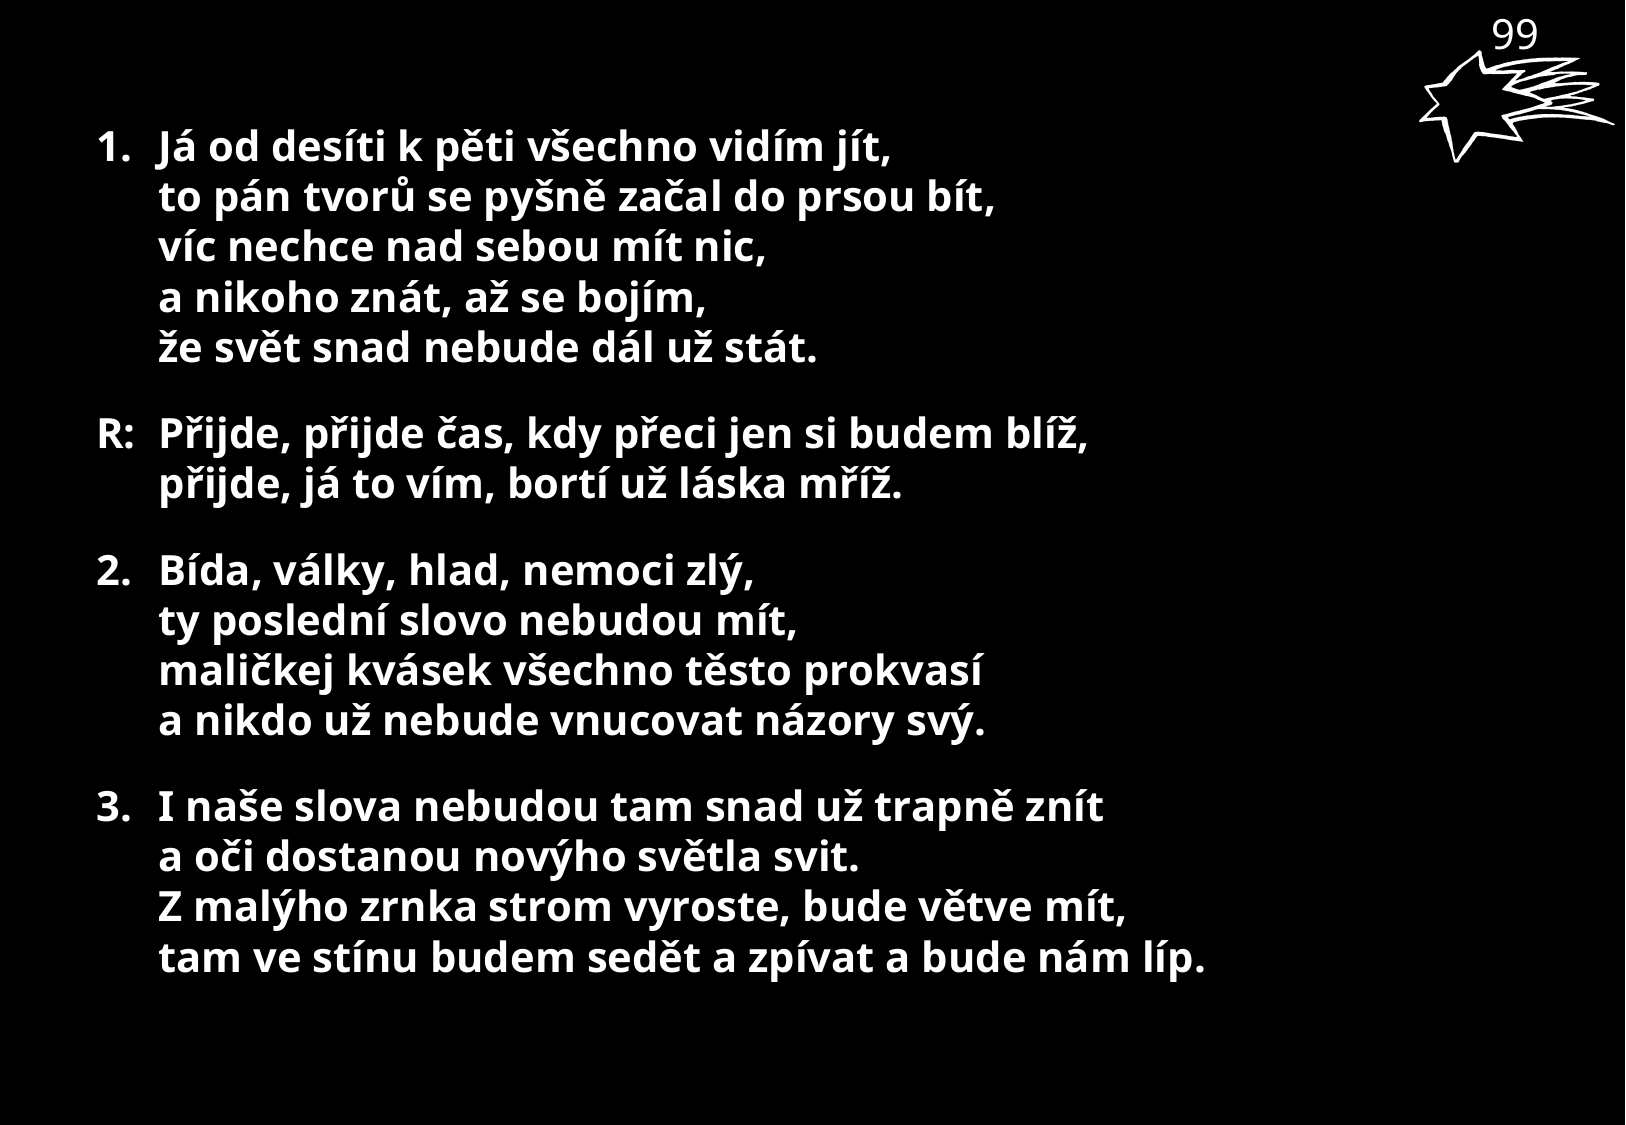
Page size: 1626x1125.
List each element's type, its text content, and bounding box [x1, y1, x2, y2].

text_box 99 [1405, 0, 1626, 66]
list Já od desíti k pěti všechno vidím jít, to pán tvorů se pyšně začal do prsou bít, víc nechce nad sebou mít nic, a nikoho znát, až se bojím, že svět snad nebude dál už stát. R: Přijde, přijde čas, kdy přeci jen si budem blíž, přijde, já to vím, bortí už láska mříž. Bída, války, hlad, nemoci zlý, ty poslední slovo nebudou mít, maličkej kvásek všechno těsto prokvasí a nikdo už nebude vnucovat názory svý. I naše slova nebudou tam snad už trapně znít a oči dostanou novýho světla svit. Z malýho zrnka strom vyroste, bude větve mít, tam ve stínu budem sedět a zpívat a bude nám líp. [81, 112, 1544, 1101]
